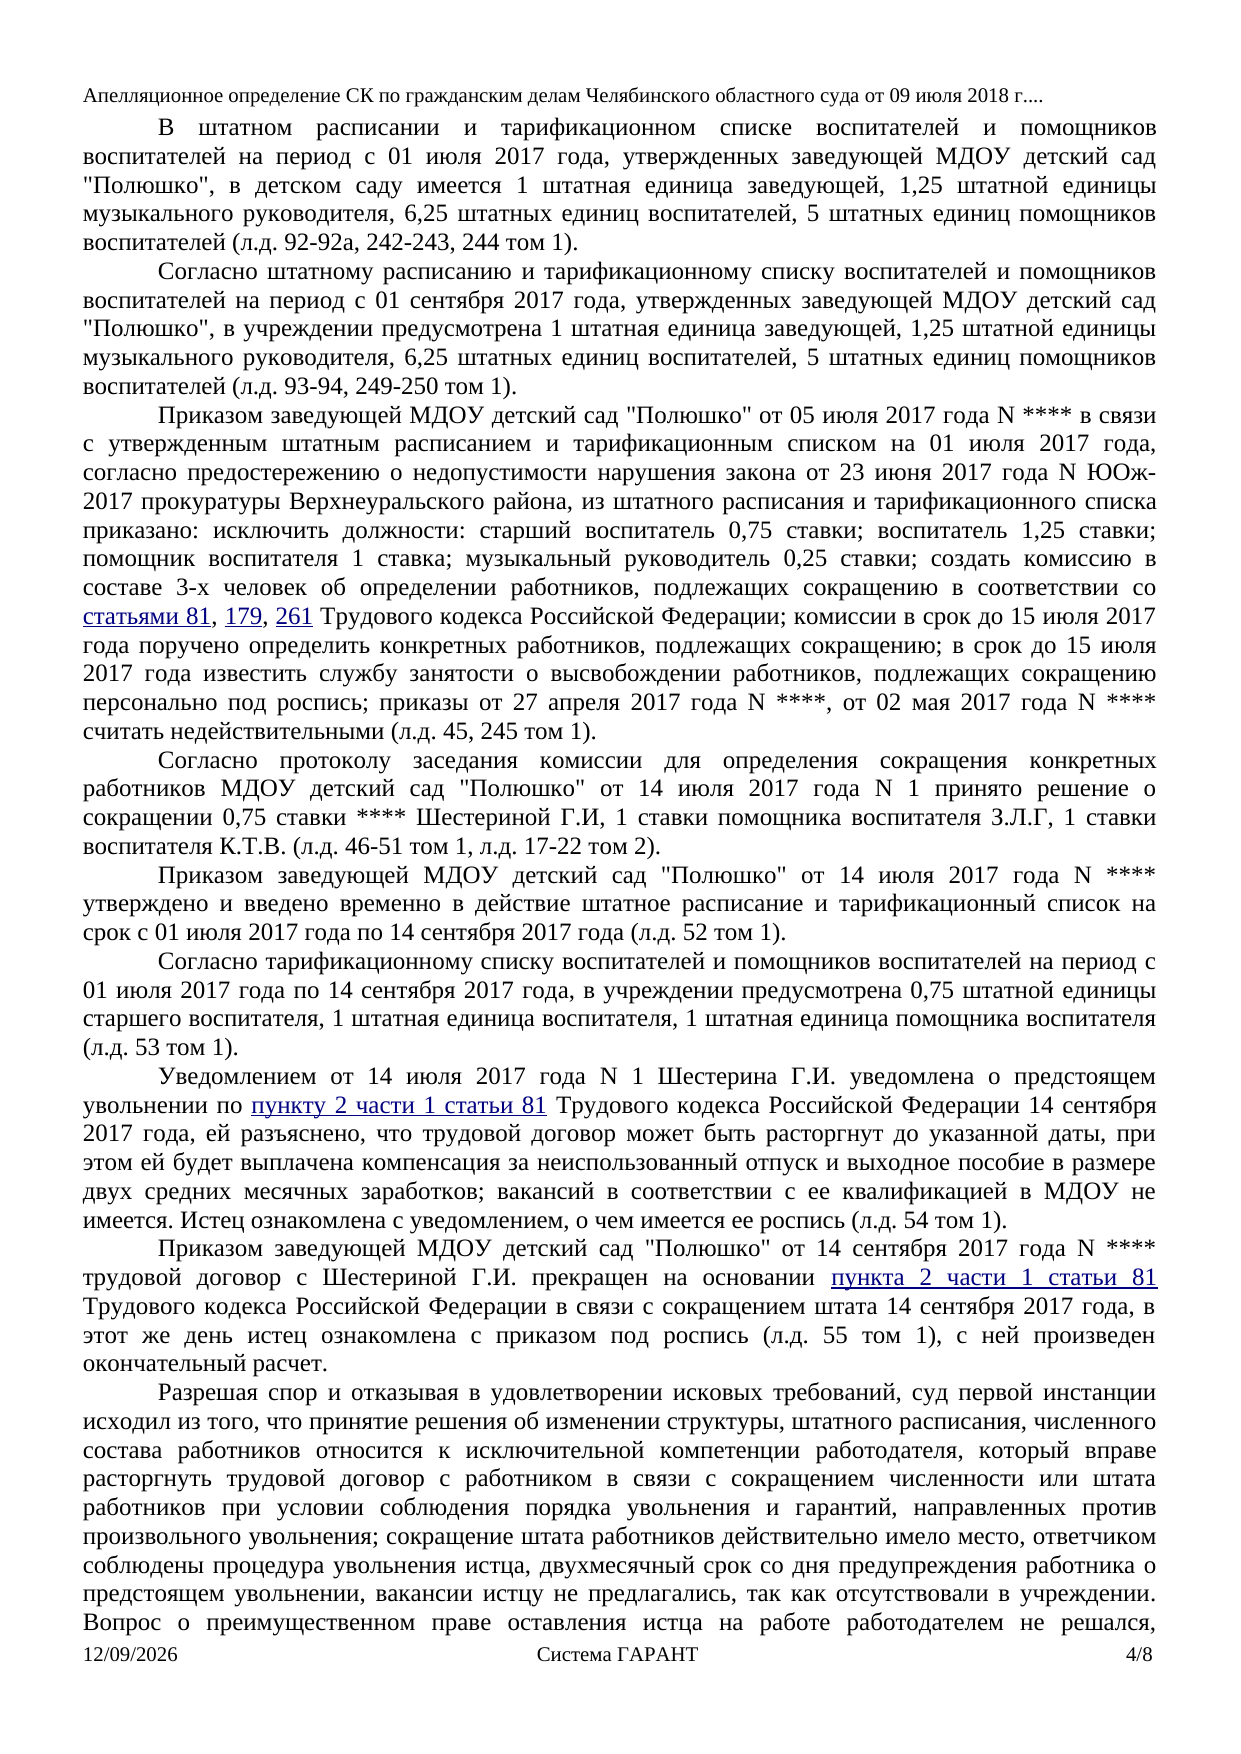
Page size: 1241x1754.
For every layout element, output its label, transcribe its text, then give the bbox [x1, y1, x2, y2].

text Согласно протоколу заседания комиссии для определения сокращения конкретных работников МДОУ детский сад "Полюшко" от 14 июля 2017 года N 1 принято решение о сокращении 0,75 ставки **** Шестериной Г.И, 1 ставки помощника воспитателя З.Л.Г, 1 ставки воспитателя К.Т.В. (л.д. 46-51 том 1, л.д. 17-22 том 2). [83, 745, 1157, 860]
text Согласно штатному расписанию и тарификационному списку воспитателей и помощников воспитателей на период с 01 сентября 2017 года, утвержденных заведующей МДОУ детский сад "Полюшко", в учреждении предусмотрена 1 штатная единица заведующей, 1,25 штатной единицы музыкального руководителя, 6,25 штатных единиц воспитателей, 5 штатных единиц помощников воспитателей (л.д. 93-94, 249-250 том 1). [83, 256, 1157, 400]
text Приказом заведующей МДОУ детский сад "Полюшко" от 14 сентября 2017 года N **** трудовой договор с Шестериной Г.И. прекращен на основании пункта 2 части 1 статьи 81 Трудового кодекса Российской Федерации в связи с сокращением штата 14 сентября 2017 года, в этот же день истец ознакомлена с приказом под роспись (л.д. 55 том 1), с ней произведен окончательный расчет. [83, 1233, 1157, 1377]
text В штатном расписании и тарификационном списке воспитателей и помощников воспитателей на период с 01 июля 2017 года, утвержденных заведующей МДОУ детский сад "Полюшко", в детском саду имеется 1 штатная единица заведующей, 1,25 штатной единицы музыкального руководителя, 6,25 штатных единиц воспитателей, 5 штатных единиц помощников воспитателей (л.д. 92-92а, 242-243, 244 том 1). [83, 112, 1157, 256]
text Согласно тарификационному списку воспитателей и помощников воспитателей на период с 01 июля 2017 года по 14 сентября 2017 года, в учреждении предусмотрена 0,75 штатной единицы старшего воспитателя, 1 штатная единица воспитателя, 1 штатная единица помощника воспитателя (л.д. 53 том 1). [83, 946, 1157, 1061]
text Приказом заведующей МДОУ детский сад "Полюшко" от 05 июля 2017 года N **** в связи с утвержденным штатным расписанием и тарификационным списком на 01 июля 2017 года, согласно предостережению о недопустимости нарушения закона от 23 июня 2017 года N ЮОж-2017 прокуратуры Верхнеуральского района, из штатного расписания и тарификационного списка приказано: исключить должности: старший воспитатель 0,75 ставки; воспитатель 1,25 ставки; помощник воспитателя 1 ставка; музыкальный руководитель 0,25 ставки; создать комиссию в составе 3-х человек об определении работников, подлежащих сокращению в соответствии со статьями 81, 179, 261 Трудового кодекса Российской Федерации; комиссии в срок до 15 июля 2017 года поручено определить конкретных работников, подлежащих сокращению; в срок до 15 июля 2017 года известить службу занятости о высвобождении работников, подлежащих сокращению персонально под роспись; приказы от 27 апреля 2017 года N ****, от 02 мая 2017 года N **** считать недействительными (л.д. 45, 245 том 1). [83, 400, 1157, 745]
text Приказом заведующей МДОУ детский сад "Полюшко" от 14 июля 2017 года N **** утверждено и введено временно в действие штатное расписание и тарификационный список на срок с 01 июля 2017 года по 14 сентября 2017 года (л.д. 52 том 1). [83, 860, 1157, 946]
text Разрешая спор и отказывая в удовлетворении исковых требований, суд первой инстанции исходил из того, что принятие решения об изменении структуры, штатного расписания, численного состава работников относится к исключительной компетенции работодателя, который вправе расторгнуть трудовой договор с работником в связи с сокращением численности или штата работников при условии соблюдения порядка увольнения и гарантий, направленных против произвольного увольнения; сокращение штата работников действительно имело место, ответчиком соблюдены процедура увольнения истца, двухмесячный срок со дня предупреждения работника о предстоящем увольнении, вакансии истцу не предлагались, так как отсутствовали в учреждении. Вопрос о преимущественном праве оставления истца на работе работодателем не решался, [83, 1377, 1157, 1636]
text Уведомлением от 14 июля 2017 года N 1 Шестерина Г.И. уведомлена о предстоящем увольнении по пункту 2 части 1 статьи 81 Трудового кодекса Российской Федерации 14 сентября 2017 года, ей разъяснено, что трудовой договор может быть расторгнут до указанной даты, при этом ей будет выплачена компенсация за неиспользованный отпуск и выходное пособие в размере двух средних месячных заработков; вакансий в соответствии с ее квалификацией в МДОУ не имеется. Истец ознакомлена с уведомлением, о чем имеется ее роспись (л.д. 54 том 1). [83, 1061, 1157, 1233]
